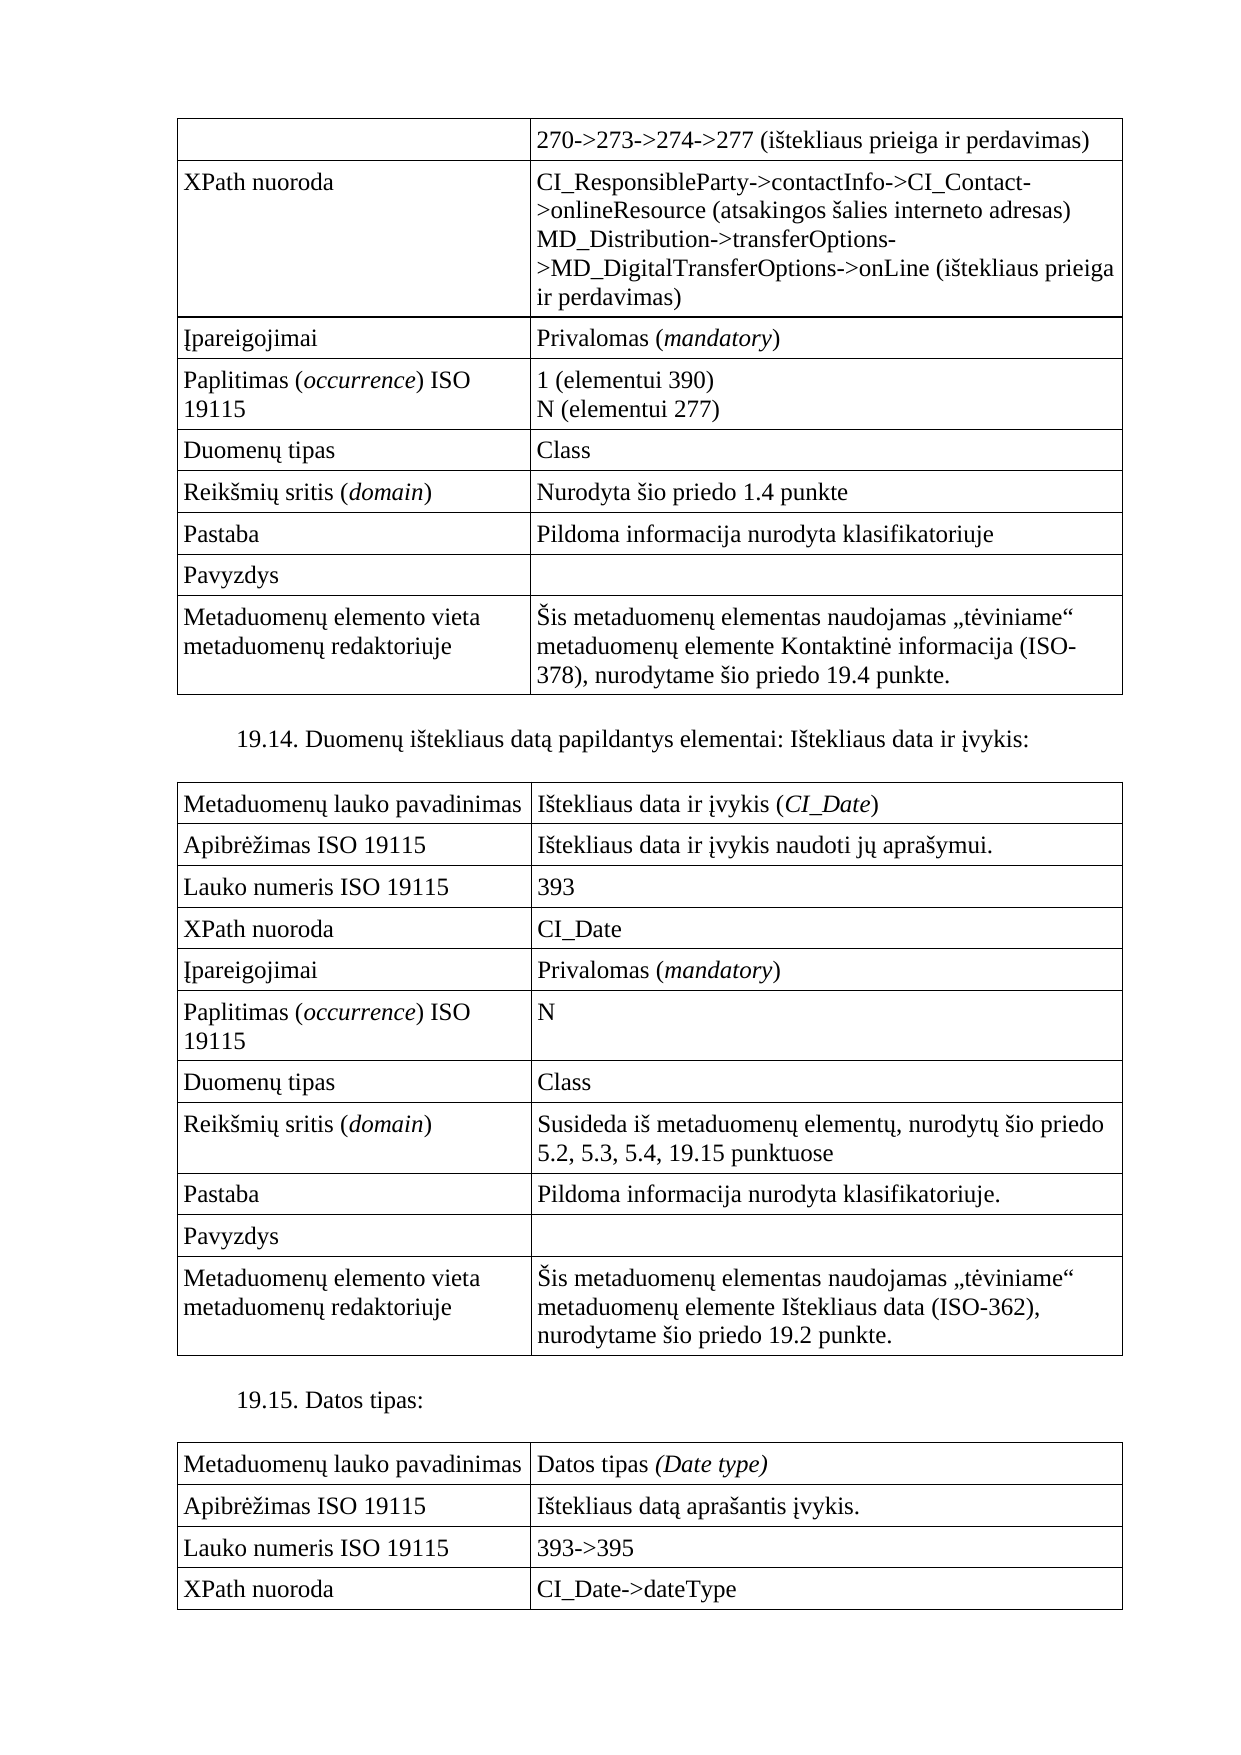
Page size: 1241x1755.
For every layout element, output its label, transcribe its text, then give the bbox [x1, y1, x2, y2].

table_cell Reikšmių sritis (domain) [178, 471, 530, 512]
table_cell CI_ResponsibleParty->contactInfo->CI_Contact->onlineResource (atsakingos šalies interneto adresas) MD_Distribution->transferOptions->MD_DigitalTransferOptions->onLine (ištekliaus prieiga ir perdavimas) [531, 161, 1122, 316]
table_cell Metaduomenų elemento vieta metaduomenų redaktoriuje [178, 1257, 531, 1355]
table_cell XPath nuoroda [178, 908, 531, 948]
table_cell Apibrėžimas ISO 19115 [178, 1485, 530, 1526]
table_cell Duomenų tipas [178, 430, 530, 470]
table_cell N [532, 991, 1122, 1060]
table_cell Paplitimas (occurrence) ISO 19115 [178, 991, 531, 1060]
table_header Metaduomenų lauko pavadinimas [178, 1443, 530, 1484]
table_cell Apibrėžimas ISO 19115 [178, 824, 531, 865]
table_header Metaduomenų lauko pavadinimas [178, 783, 531, 823]
table_cell Įpareigojimai [178, 949, 531, 990]
table_cell Įpareigojimai [178, 318, 530, 358]
table_cell [532, 1215, 1122, 1256]
text 19.15. Datos tipas: [177, 1385, 1122, 1413]
table_cell 393 [532, 866, 1122, 907]
table_cell Class [532, 1061, 1122, 1102]
table_header Datos tipas (Date type) [531, 1443, 1122, 1484]
table_cell Reikšmių sritis (domain) [178, 1103, 531, 1172]
table_cell Pildoma informacija nurodyta klasifikatoriuje. [532, 1174, 1122, 1214]
table_cell Lauko numeris ISO 19115 [178, 1527, 530, 1567]
table_cell [178, 119, 530, 160]
table_cell Pastaba [178, 1174, 531, 1214]
table_cell Duomenų tipas [178, 1061, 531, 1102]
table_cell Class [531, 430, 1122, 470]
table_cell Ištekliaus datą aprašantis įvykis. [531, 1485, 1122, 1526]
table_cell Ištekliaus data ir įvykis naudoti jų aprašymui. [532, 824, 1122, 865]
text 19.14. Duomenų ištekliaus datą papildantys elementai: Ištekliaus data ir įvykis: [177, 724, 1122, 753]
table_cell 1 (elementui 390) N (elementui 277) [531, 359, 1122, 428]
table_cell Paplitimas (occurrence) ISO 19115 [178, 359, 530, 428]
table_cell XPath nuoroda [178, 1568, 530, 1609]
table_cell Pavyzdys [178, 555, 530, 595]
table_cell Nurodyta šio priedo 1.4 punkte [531, 471, 1122, 512]
table_cell 393->395 [531, 1527, 1122, 1567]
table_cell XPath nuoroda [178, 161, 530, 316]
table_cell CI_Date->dateType [531, 1568, 1122, 1609]
table_cell CI_Date [532, 908, 1122, 948]
table_cell Lauko numeris ISO 19115 [178, 866, 531, 907]
table_cell Metaduomenų elemento vieta metaduomenų redaktoriuje [178, 596, 530, 694]
table_cell Privalomas (mandatory) [531, 318, 1122, 358]
table_cell Šis metaduomenų elementas naudojamas „tėviniame“ metaduomenų elemente Kontaktinė informacija (ISO-378), nurodytame šio priedo 19.4 punkte. [531, 596, 1122, 694]
table_cell Susideda iš metaduomenų elementų, nurodytų šio priedo 5.2, 5.3, 5.4, 19.15 punktuose [532, 1103, 1122, 1172]
table_cell [531, 555, 1122, 595]
table_header Ištekliaus data ir įvykis (CI_Date) [532, 783, 1122, 823]
table_cell Pastaba [178, 513, 530, 553]
table_cell Pavyzdys [178, 1215, 531, 1256]
table_cell Pildoma informacija nurodyta klasifikatoriuje [531, 513, 1122, 553]
table_cell Privalomas (mandatory) [532, 949, 1122, 990]
table_cell Šis metaduomenų elementas naudojamas „tėviniame“ metaduomenų elemente Ištekliaus data (ISO-362), nurodytame šio priedo 19.2 punkte. [532, 1257, 1122, 1355]
table_cell 270->273->274->277 (ištekliaus prieiga ir perdavimas) [531, 119, 1122, 160]
